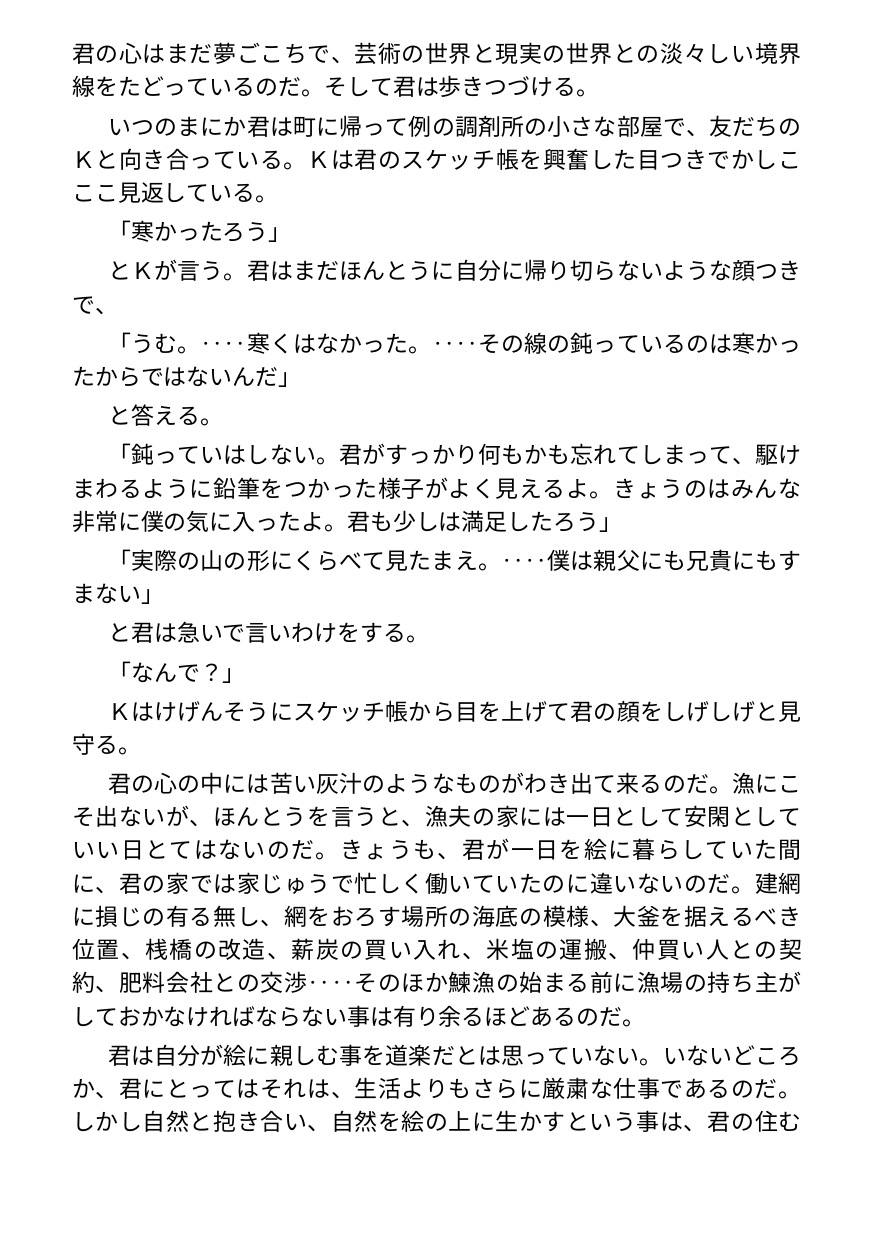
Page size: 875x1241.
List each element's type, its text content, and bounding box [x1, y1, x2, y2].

text Ｋはけげんそうにスケッチ帳から目を上げて君の顔をしげしげと見守る。 [72, 693, 802, 760]
text 「寒かったろう」 [72, 214, 802, 247]
text 君の心はまだ夢ごこちで、芸術の世界と現実の世界との淡々しい境界線をたどっているのだ。そして君は歩きつづける。 [72, 36, 802, 102]
text と君は急いで言いわけをする。 [72, 615, 802, 648]
text 「うむ。‥‥寒くはなかった。‥‥その線の鈍っているのは寒かったからではないんだ」 [72, 326, 802, 392]
text 君の心の中には苦い灰汁のようなものがわき出て来るのだ。漁にこそ出ないが、ほんとうを言うと、漁夫の家には一日として安閑としていい日とてはないのだ。きょうも、君が一日を絵に暮らしていた間に、君の家では家じゅうで忙しく働いていたのに違いないのだ。建網に損じの有る無し、網をおろす場所の海底の模様、大釜を据えるべき位置、桟橋の改造、薪炭の買い入れ、米塩の運搬、仲買い人との契約、肥料会社との交渉‥‥そのほか鰊漁の始まる前に漁場の持ち主がしておかなければならない事は有り余るほどあるのだ。 [72, 766, 802, 1032]
text と答える。 [72, 398, 802, 431]
text 「実際の山の形にくらべて見たまえ。‥‥僕は親父にも兄貴にもすまない」 [72, 543, 802, 609]
text 「鈍っていはしない。君がすっかり何もかも忘れてしまって、駆けまわるように鉛筆をつかった様子がよく見えるよ。きょうのはみんな非常に僕の気に入ったよ。君も少しは満足したろう」 [72, 437, 802, 537]
text とＫが言う。君はまだほんとうに自分に帰り切らないような顔つきで、 [72, 253, 802, 320]
text 「なんで？」 [72, 654, 802, 688]
text いつのまにか君は町に帰って例の調剤所の小さな部屋で、友だちのＫと向き合っている。Ｋは君のスケッチ帳を興奮した目つきでかしこここ見返している。 [72, 108, 802, 208]
text 君は自分が絵に親しむ事を道楽だとは思っていない。いないどころか、君にとってはそれは、生活よりもさらに厳粛な仕事であるのだ。しかし自然と抱き合い、自然を絵の上に生かすという事は、君の住む [72, 1038, 802, 1137]
